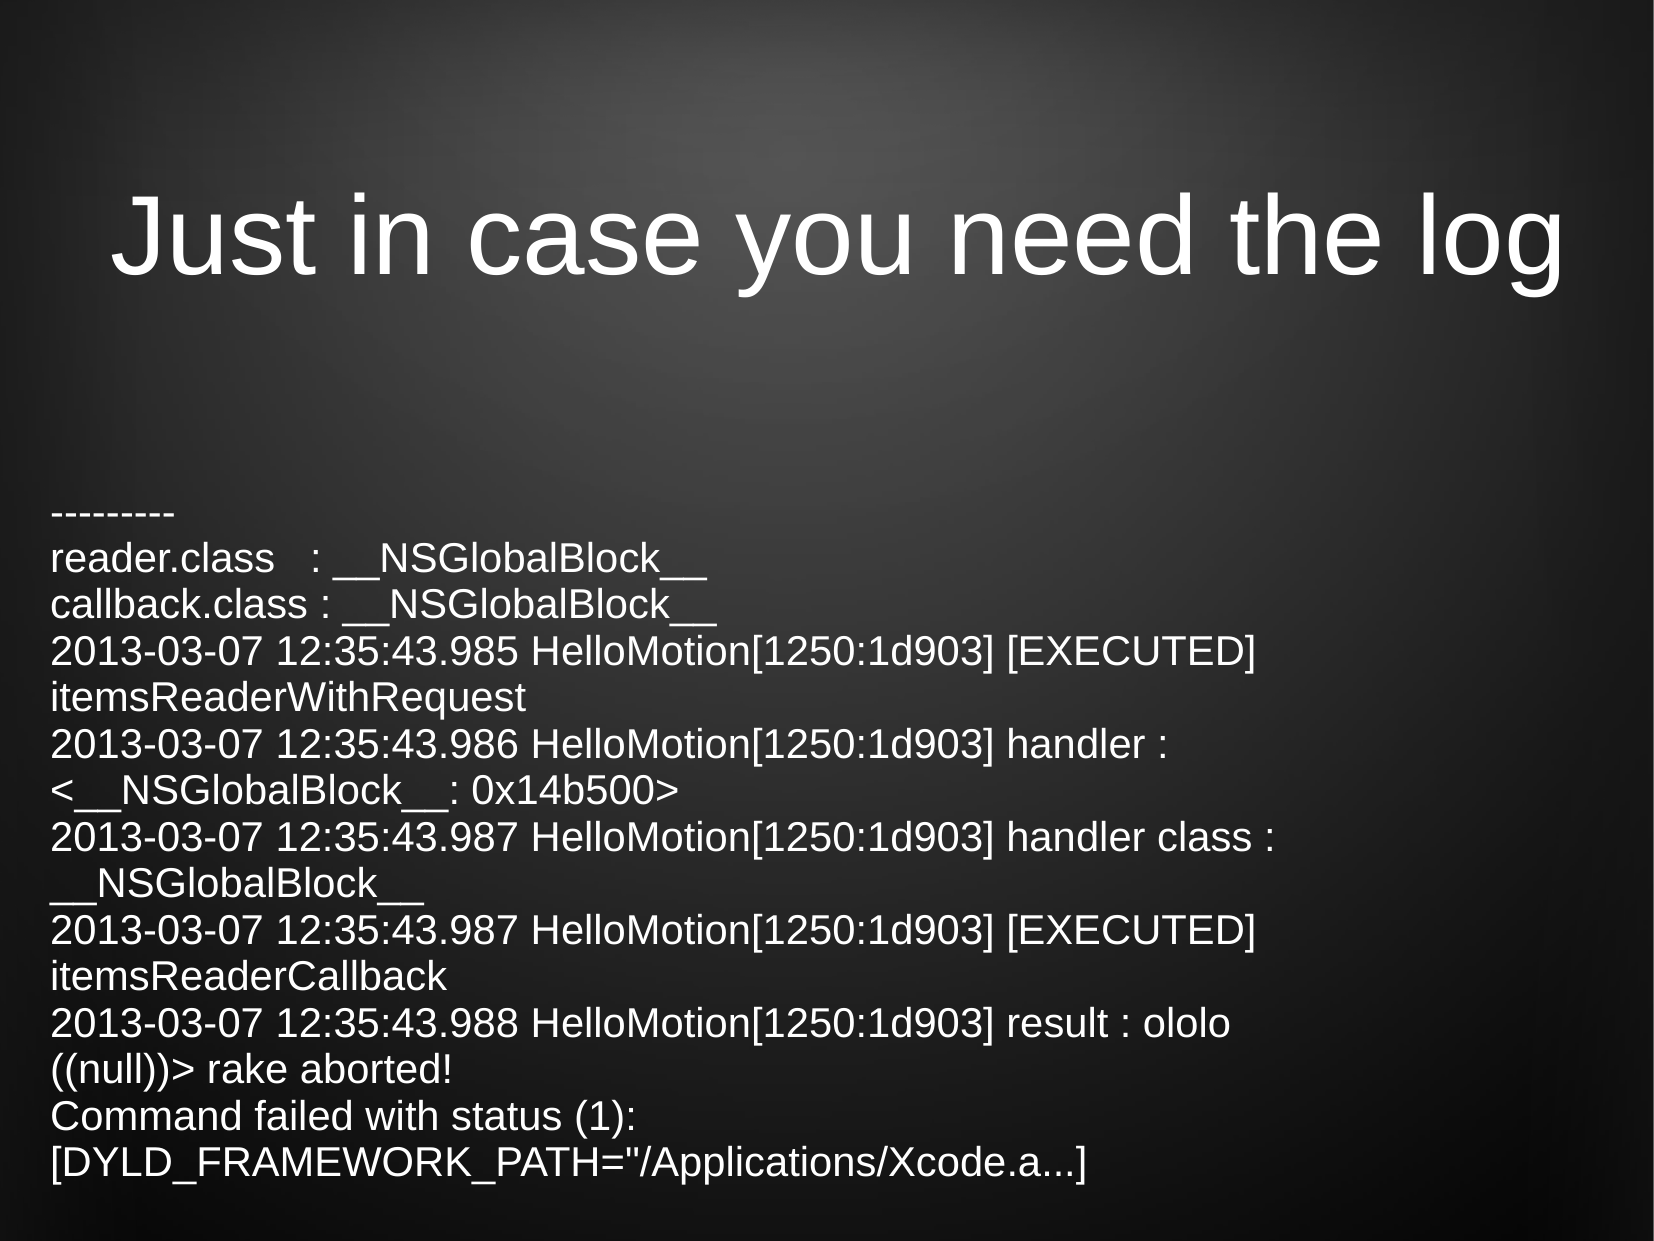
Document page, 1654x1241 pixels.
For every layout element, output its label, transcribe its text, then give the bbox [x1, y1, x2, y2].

picture [0, 0, 1654, 1241]
text_box Just in case you need the log [59, 165, 1619, 306]
text_box --------- reader.class : __NSGlobalBlock__ callback.class : __NSGlobalBlock__ 2013-03-07 12:35:43.985 HelloMotion[1250:1d903] [EXECUTED] itemsReaderWithRequest 2013-03-07 12:35:43.986 HelloMotion[1250:1d903] handler : <__NSGlobalBlock__: 0x14b500> 2013-03-07 12:35:43.987 HelloMotion[1250:1d903] handler class : __NSGlobalBlock__ 2013-03-07 12:35:43.987 HelloMotion[1250:1d903] [EXECUTED] itemsReaderCallback 2013-03-07 12:35:43.988 HelloMotion[1250:1d903] result : ololo ((null))> rake aborted! Command failed with status (1): [DYLD_FRAMEWORK_PATH="/Applications/Xcode.a...] [35, 480, 1590, 1193]
